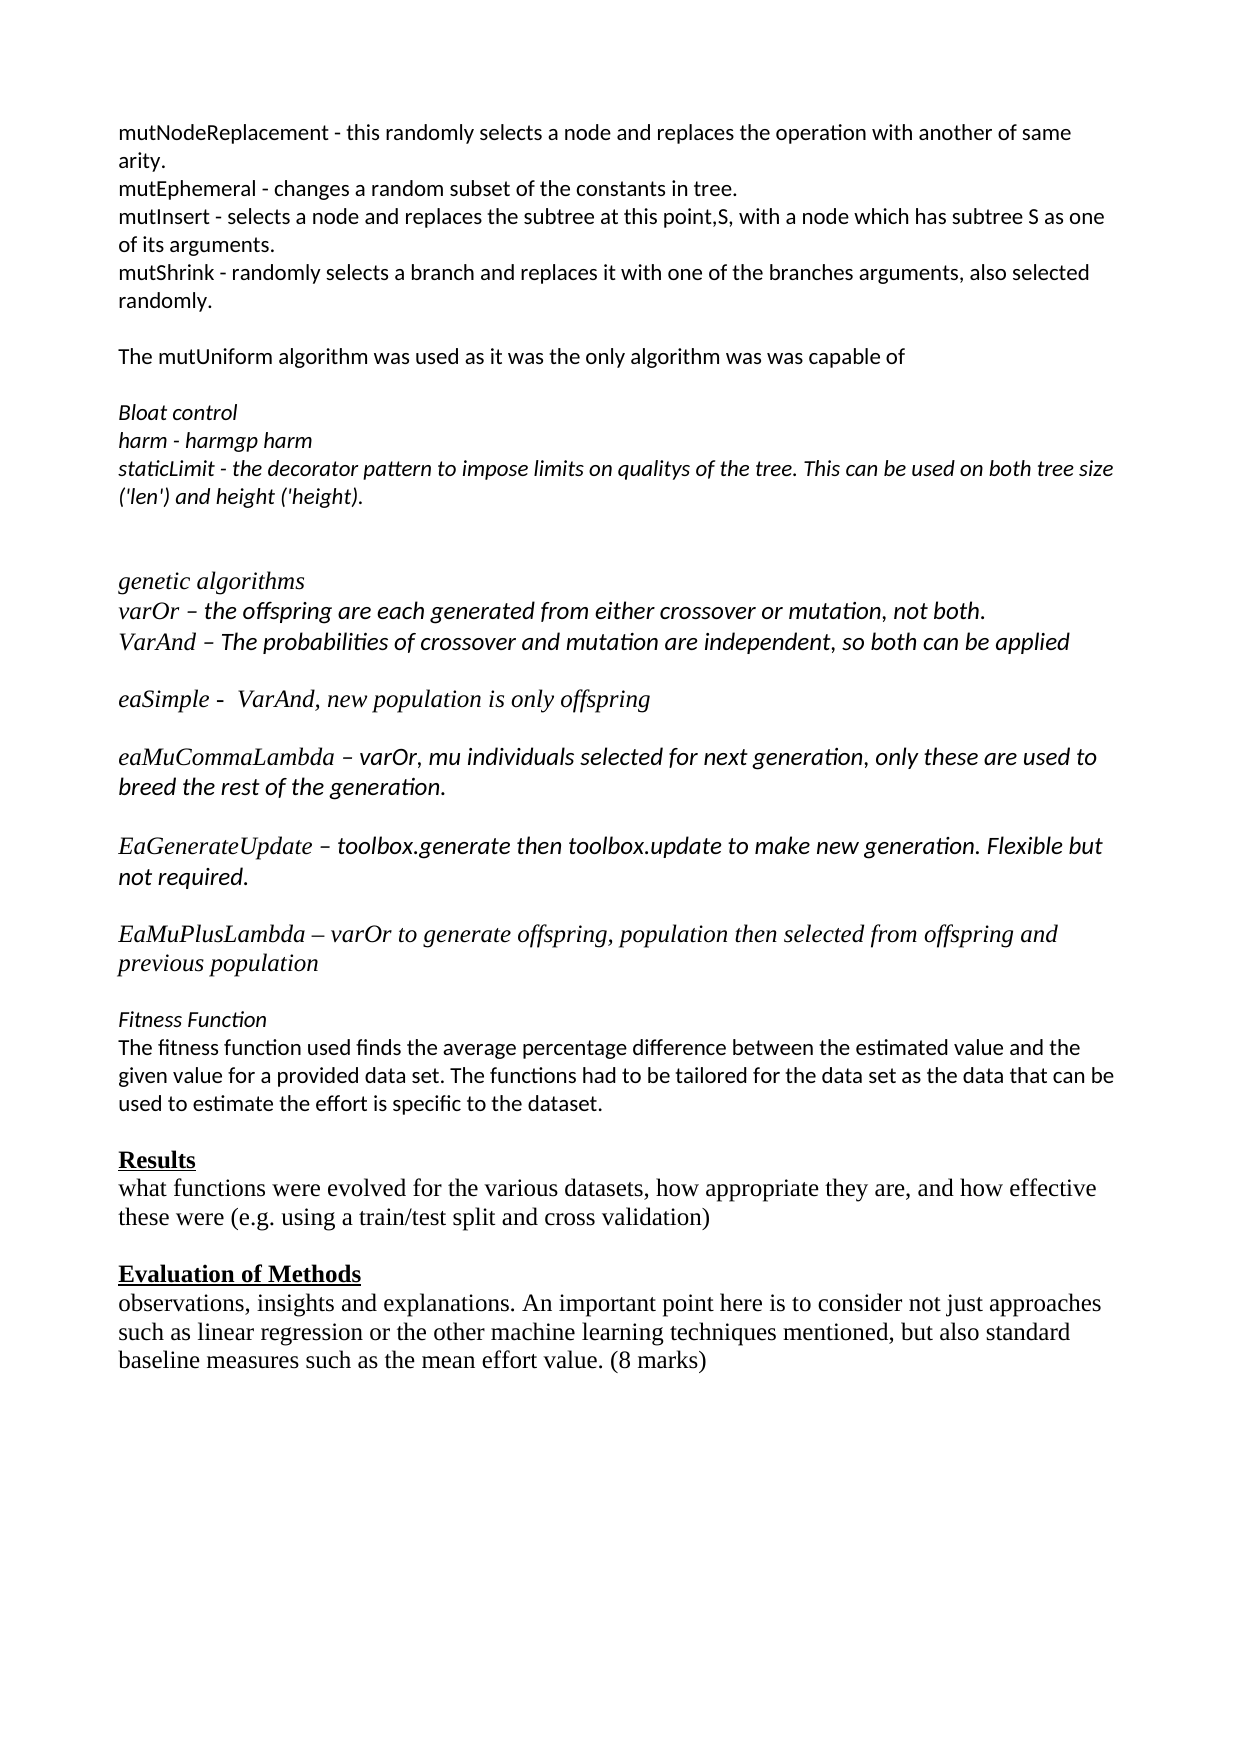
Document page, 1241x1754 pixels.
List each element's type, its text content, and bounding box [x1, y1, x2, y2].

text genetic algorithms [118, 566, 1122, 595]
text Results [118, 1145, 1122, 1173]
text EaMuPlusLambda – varOr to generate offspring, population then selected from offspring and previous population [118, 919, 1122, 977]
text The fitness function used finds the average percentage difference between the estimated value and the given value for a provided data set. The functions had to be tailored for the data set as the data that can be used to estimate the effort is specific to the dataset. [118, 1033, 1122, 1117]
text observations, insights and explanations. An important point here is to consider not just approaches such as linear regression or the other machine learning techniques mentioned, but also standard baseline measures such as the mean effort value. (8 marks) [118, 1288, 1122, 1374]
text mutInsert - selects a node and replaces the subtree at this point,S, with a node which has subtree S as one of its arguments. [118, 202, 1122, 258]
text mutNodeReplacement - this randomly selects a node and replaces the operation with another of same arity. [118, 118, 1122, 174]
text Fitness Function [118, 1005, 1122, 1033]
text EaGenerateUpdate – toolbox.generate then toolbox.update to make new generation. Flexible but not required. [118, 830, 1122, 891]
text VarAnd – The probabilities of crossover and mutation are independent, so both can be applied [118, 626, 1122, 656]
text The mutUniform algorithm was used as it was the only algorithm was was capable of [118, 342, 1122, 370]
text harm - harmgp harm [118, 426, 1122, 454]
text eaMuCommaLambda – varOr, mu individuals selected for next generation, only these are used to breed the rest of the generation. [118, 741, 1122, 802]
text Evaluation of Methods [118, 1259, 1122, 1288]
text what functions were evolved for the various datasets, how appropriate they are, and how effective these were (e.g. using a train/test split and cross validation) [118, 1173, 1122, 1231]
text varOr – the offspring are each generated from either crossover or mutation, not both. [118, 595, 1122, 626]
text staticLimit - the decorator pattern to impose limits on qualitys of the tree. This can be used on both tree size ('len') and height ('height). [118, 454, 1122, 510]
text mutShrink - randomly selects a branch and replaces it with one of the branches arguments, also selected randomly. [118, 258, 1122, 314]
text mutEphemeral - changes a random subset of the constants in tree. [118, 174, 1122, 202]
text eaSimple - VarAnd, new population is only offspring [118, 684, 1122, 713]
text Bloat control [118, 398, 1122, 426]
